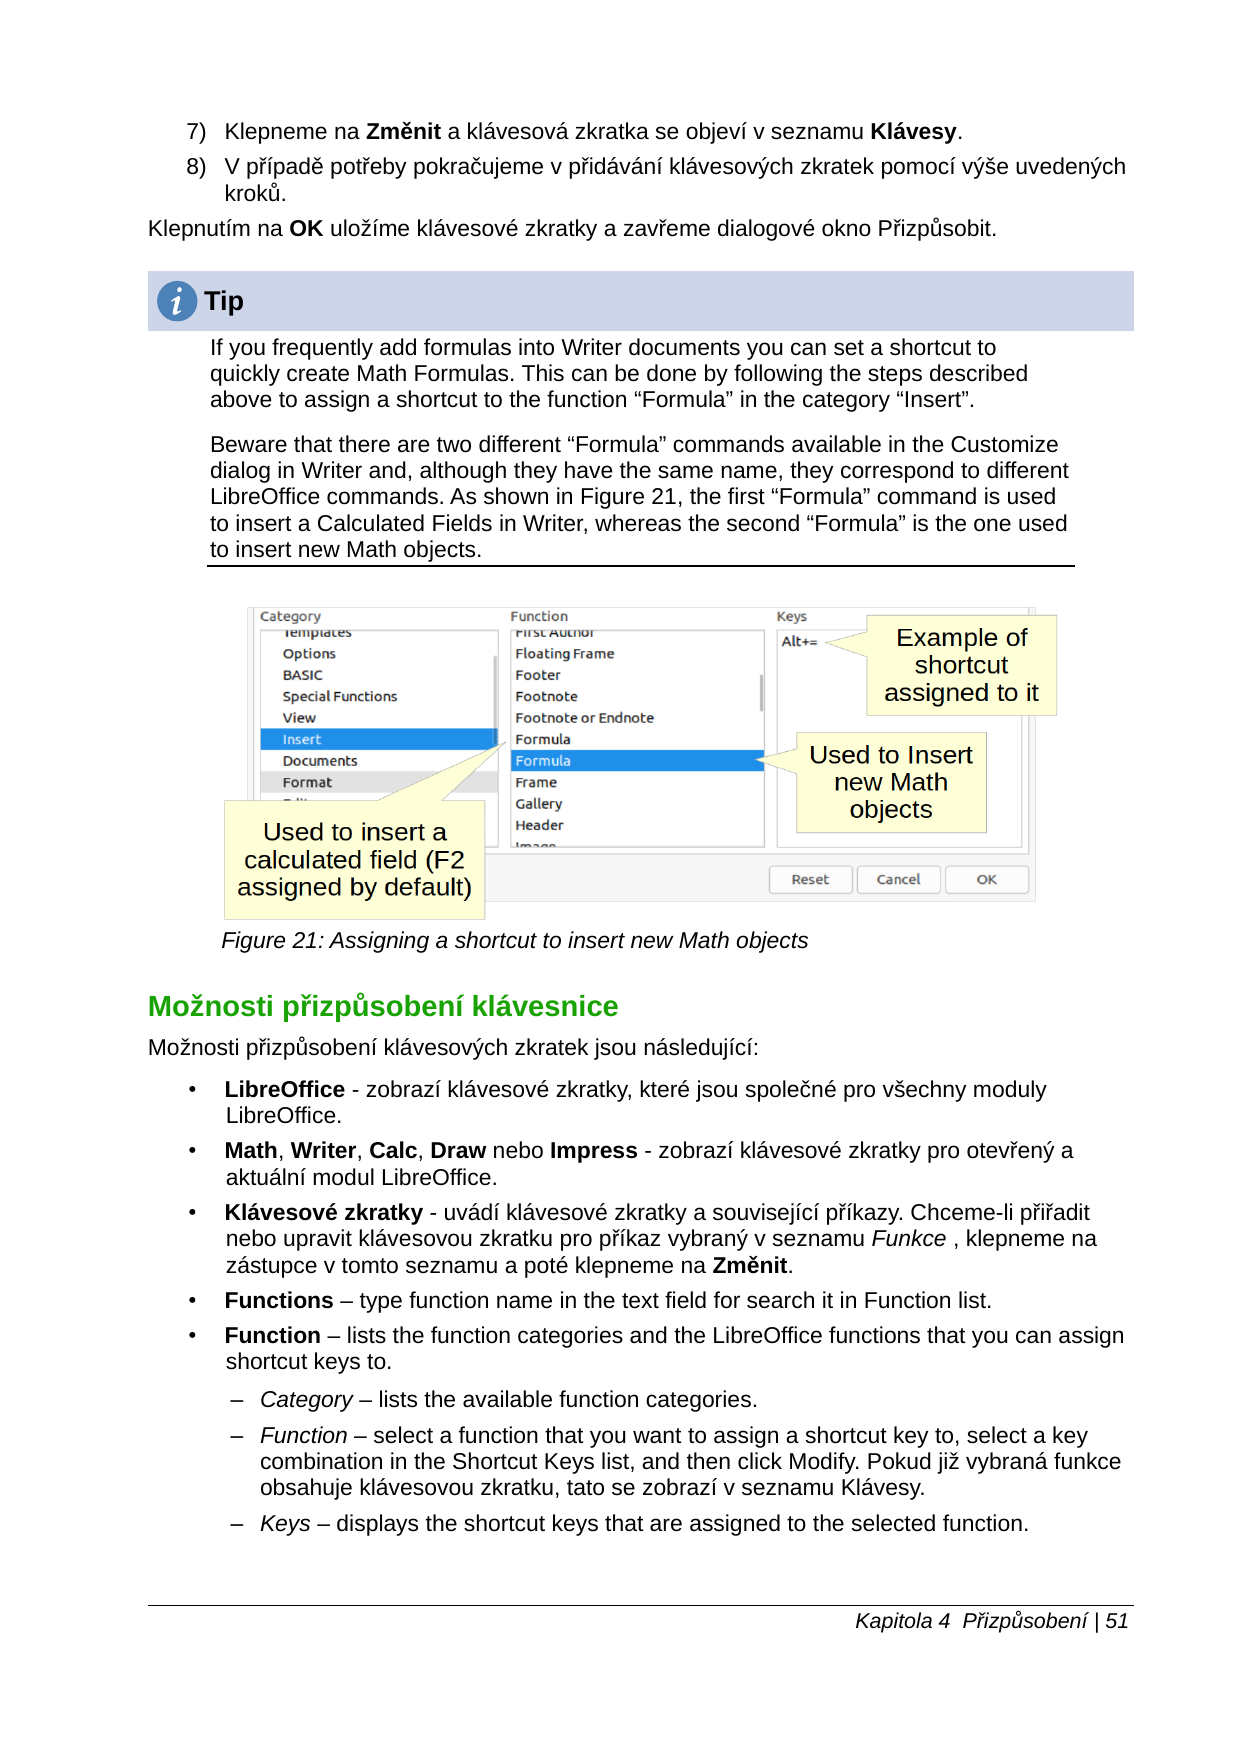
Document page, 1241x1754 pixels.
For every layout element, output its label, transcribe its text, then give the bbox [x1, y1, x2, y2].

list Klávesové zkratky - uvádí klávesové zkratky a související příkazy. Chceme-li přiřadit nebo upravit klávesovou zkratku pro příkaz vybraný v seznamu Funkce , klepneme na zástupce v tomto seznamu a poté klepneme na Změnit. [185, 1196, 1134, 1278]
subtitle Tip [148, 271, 1134, 331]
list Functions – type function name in the text field for search it in Function list. [185, 1284, 1134, 1313]
list Math, Writer, Calc, Draw nebo Impress - zobrazí klávesové zkratky pro otevřený a aktuální modul LibreOffice. [185, 1134, 1134, 1190]
text Figure 21: Assigning a shortcut to insert new Math objects [221, 927, 1061, 953]
list V případě potřeby pokračujeme v přidávání klávesových zkratek pomocí výše uvedených kroků. [207, 153, 1134, 206]
text Klepnutím na OK uložíme klávesové zkratky a zavřeme dialogové okno Přizpůsobit. [148, 215, 1134, 241]
list Function – select a function that you want to assign a shortcut key to, select a key combination in the Shortcut Keys list, and then click Modify. Pokud již vybraná funkce obsahuje klávesovou zkratku, tato se zobrazí v seznamu Klávesy. [230, 1422, 1134, 1501]
list LibreOffice - zobrazí klávesové zkratky, které jsou společné pro všechny moduly LibreOffice. [185, 1073, 1134, 1128]
list Category – lists the available function categories. [230, 1386, 1134, 1413]
list Klepneme na Změnit a klávesová zkratka se objeví v seznamu Klávesy. [207, 118, 1134, 144]
picture [221, 597, 1061, 927]
list Function – lists the function categories and the LibreOffice functions that you can assign shortcut keys to. [185, 1319, 1134, 1378]
list Keys – displays the shortcut keys that are assigned to the selected function. [230, 1509, 1134, 1536]
text Možnosti přizpůsobení klávesových zkratek jsou následující: [148, 1034, 1134, 1060]
text If you frequently add formulas into Writer documents you can set a shortcut to quickly create Math Formulas. This can be done by following the steps described above to assign a shortcut to the function “Formula” in the category “Insert”. [207, 331, 1075, 413]
subtitle Možnosti přizpůsobení klávesnice [148, 989, 1134, 1022]
text Beware that there are two different “Formula” commands available in the Customize dialog in Writer and, although they have the same name, they correspond to different LibreOffice commands. As shown in Figure 21, the first “Formula” command is used to insert a Calculated Fields in Writer, whereas the second “Formula” is the one used to insert new Math objects. [207, 427, 1075, 565]
